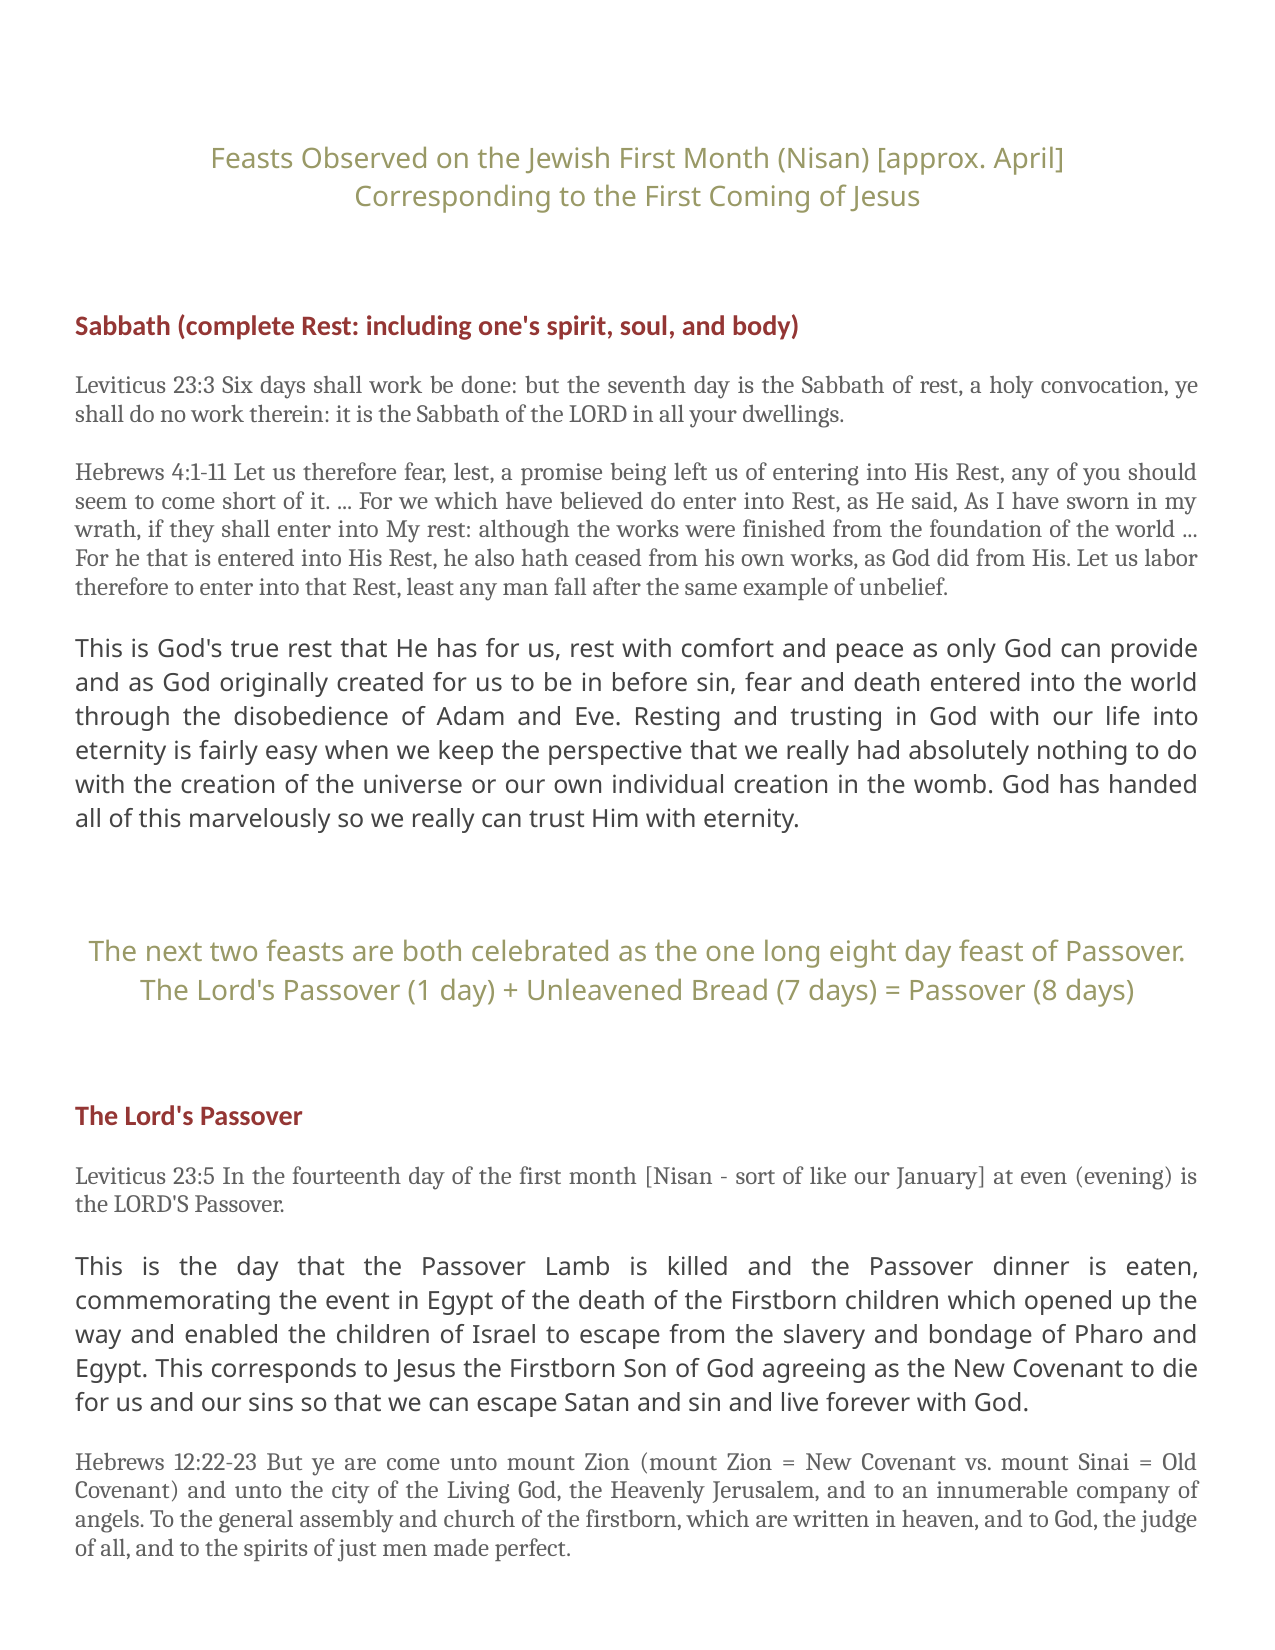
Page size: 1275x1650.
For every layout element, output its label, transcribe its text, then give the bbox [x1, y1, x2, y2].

text This is the day that the Passover Lamb is killed and the Passover dinner is eaten, commemorating the event in Egypt of the death of the Firstborn children which opened up the way and enabled the children of Israel to escape from the slavery and bondage of Pharo and Egypt. This corresponds to Jesus the Firstborn Son of God agreeing as the New Covenant to die for us and our sins so that we can escape Satan and sin and live forever with God. [75, 1248, 1200, 1418]
text Leviticus 23:5 In the fourteenth day of the first month [Nisan - sort of like our January] at even (evening) is the LORD'S Passover. [75, 1162, 1200, 1219]
text Feasts Observed on the Jewish First Month (Nisan) [approx. April] Corresponding to the First Coming of Jesus [75, 138, 1200, 215]
subtitle The Lord's Passover [75, 1098, 1200, 1132]
subtitle Sabbath (complete Rest: including one's spirit, soul, and body) [75, 308, 1200, 342]
text Hebrews 12:22-23 But ye are come unto mount Zion (mount Zion = New Covenant vs. mount Sinai = Old Covenant) and unto the city of the Living God, the Heavenly Jerusalem, and to an innumerable company of angels. To the general assembly and church of the firstborn, which are written in heaven, and to God, the judge of all, and to the spirits of just men made perfect. [75, 1448, 1200, 1563]
text The next two feasts are both celebrated as the one long eight day feast of Passover. The Lord's Passover (1 day) + Unleavened Bread (7 days) = Passover (8 days) [75, 932, 1200, 1008]
text Hebrews 4:1-11 Let us therefore fear, lest, a promise being left us of entering into His Rest, any of you should seem to come short of it. ... For we which have believed do enter into Rest, as He said, As I have sworn in my wrath, if they shall enter into My rest: although the works were finished from the foundation of the world ... For he that is entered into His Rest, he also hath ceased from his own works, as God did from His. Let us labor therefore to enter into that Rest, least any man fall after the same example of unbelief. [75, 458, 1200, 602]
text This is God's true rest that He has for us, rest with comfort and peace as only God can provide and as God originally created for us to be in before sin, fear and death entered into the world through the disobedience of Adam and Eve. Resting and trusting in God with our life into eternity is fairly easy when we keep the perspective that we really had absolutely nothing to do with the creation of the universe or our own individual creation in the womb. God has handed all of this marvelously so we really can trust Him with eternity. [75, 631, 1200, 835]
text Leviticus 23:3 Six days shall work be done: but the seventh day is the Sabbath of rest, a holy convocation, ye shall do no work therein: it is the Sabbath of the LORD in all your dwellings. [75, 371, 1200, 429]
